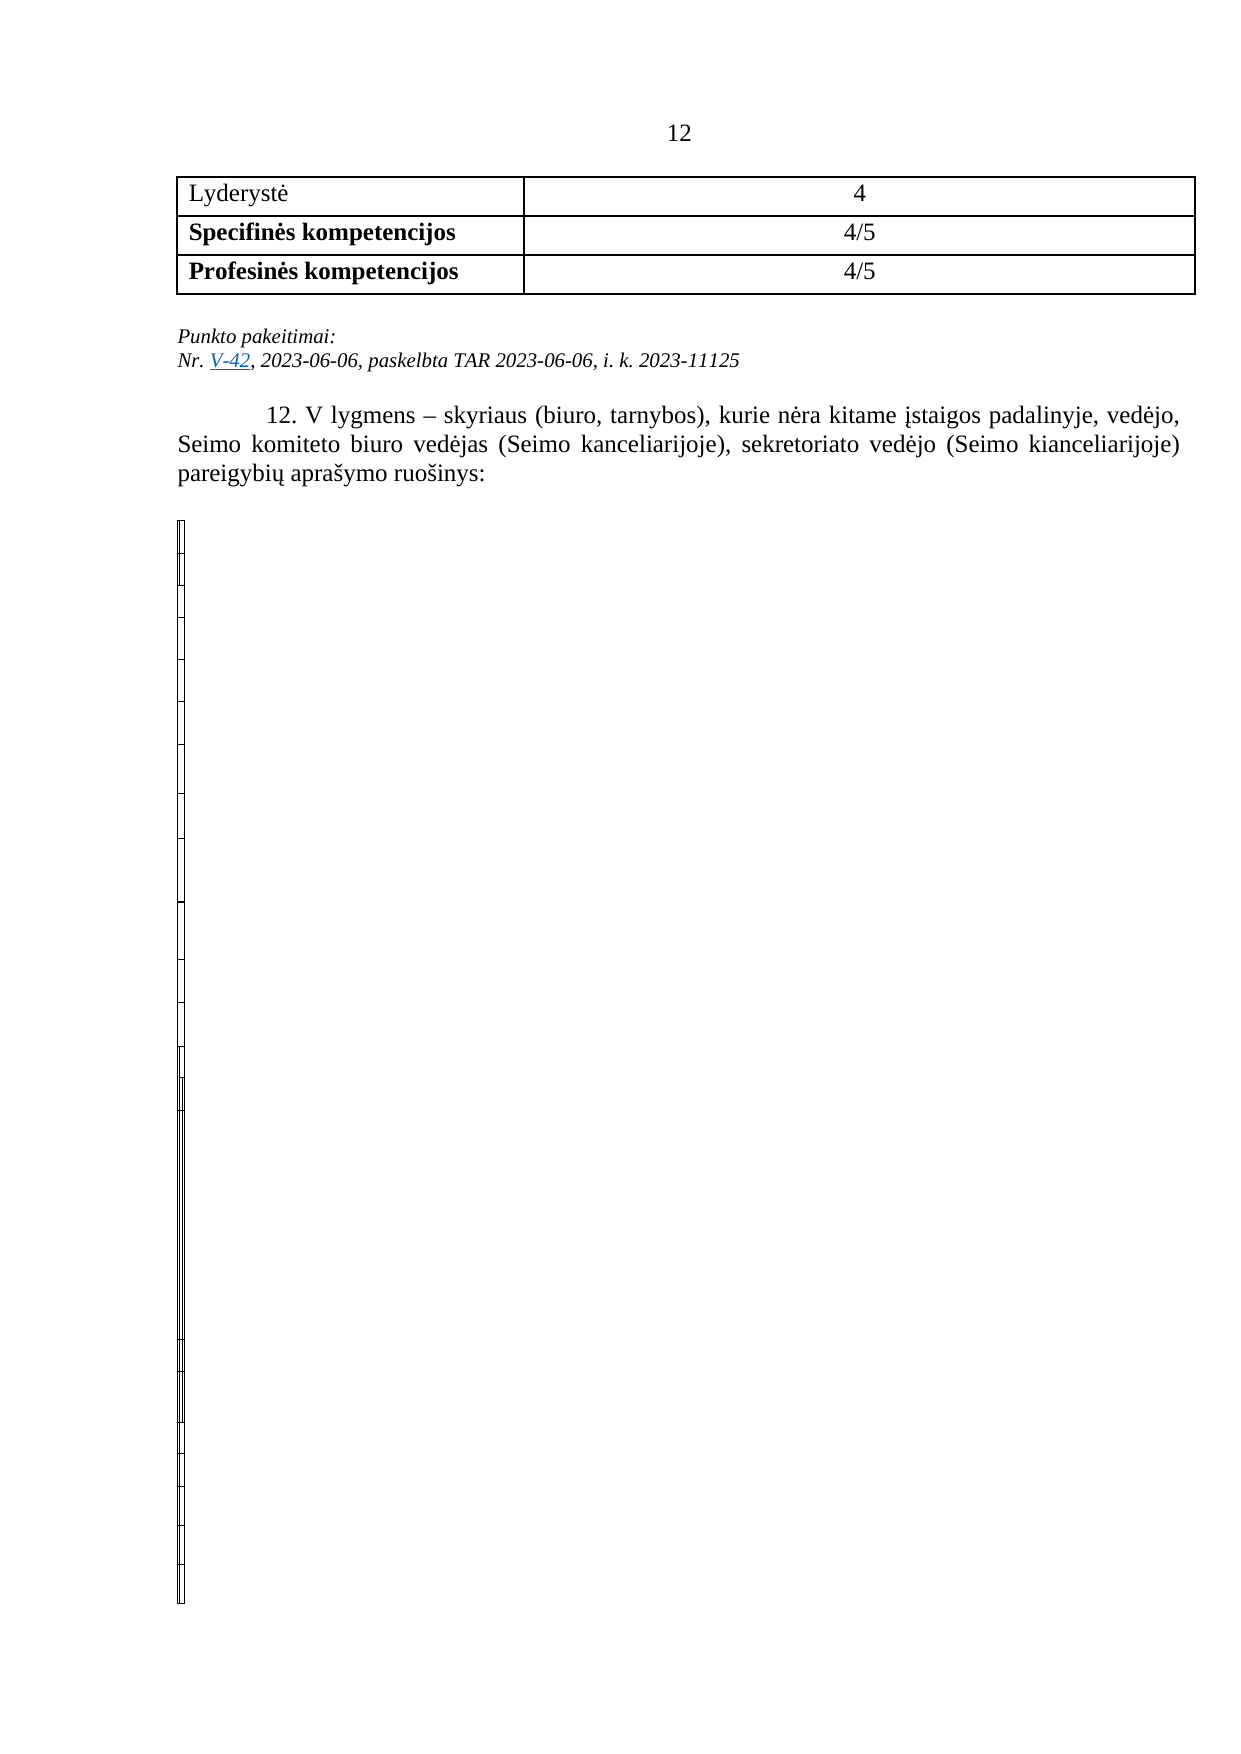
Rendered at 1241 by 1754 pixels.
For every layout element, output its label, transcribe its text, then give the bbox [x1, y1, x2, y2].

table_cell Specifinės kompetencijos [178, 217, 523, 254]
table_cell Lyderystė [178, 178, 523, 215]
table_cell [180, 1526, 184, 1564]
table_cell 4/5 [525, 217, 1194, 254]
table_cell 4/5 [525, 256, 1194, 293]
table_cell 4 [180, 1565, 184, 1603]
table_cell Profesinės kompetencijos [178, 256, 523, 293]
text 12. V lygmens – skyriaus (biuro, tarnybos), kurie nėra kitame įstaigos padalinyje, vedėjo, Seimo komiteto biuro vedėjas (Seimo kanceliarijoje), sekretoriato vedėjo (Seimo kianceliarijoje) pareigybių aprašymo ruošinys: [177, 401, 1181, 487]
text Punkto pakeitimai: [177, 324, 1181, 348]
table_cell 4 [525, 178, 1194, 215]
text Nr. V-42, 2023-06-06, paskelbta TAR 2023-06-06, i. k. 2023-11125 [177, 348, 1181, 372]
